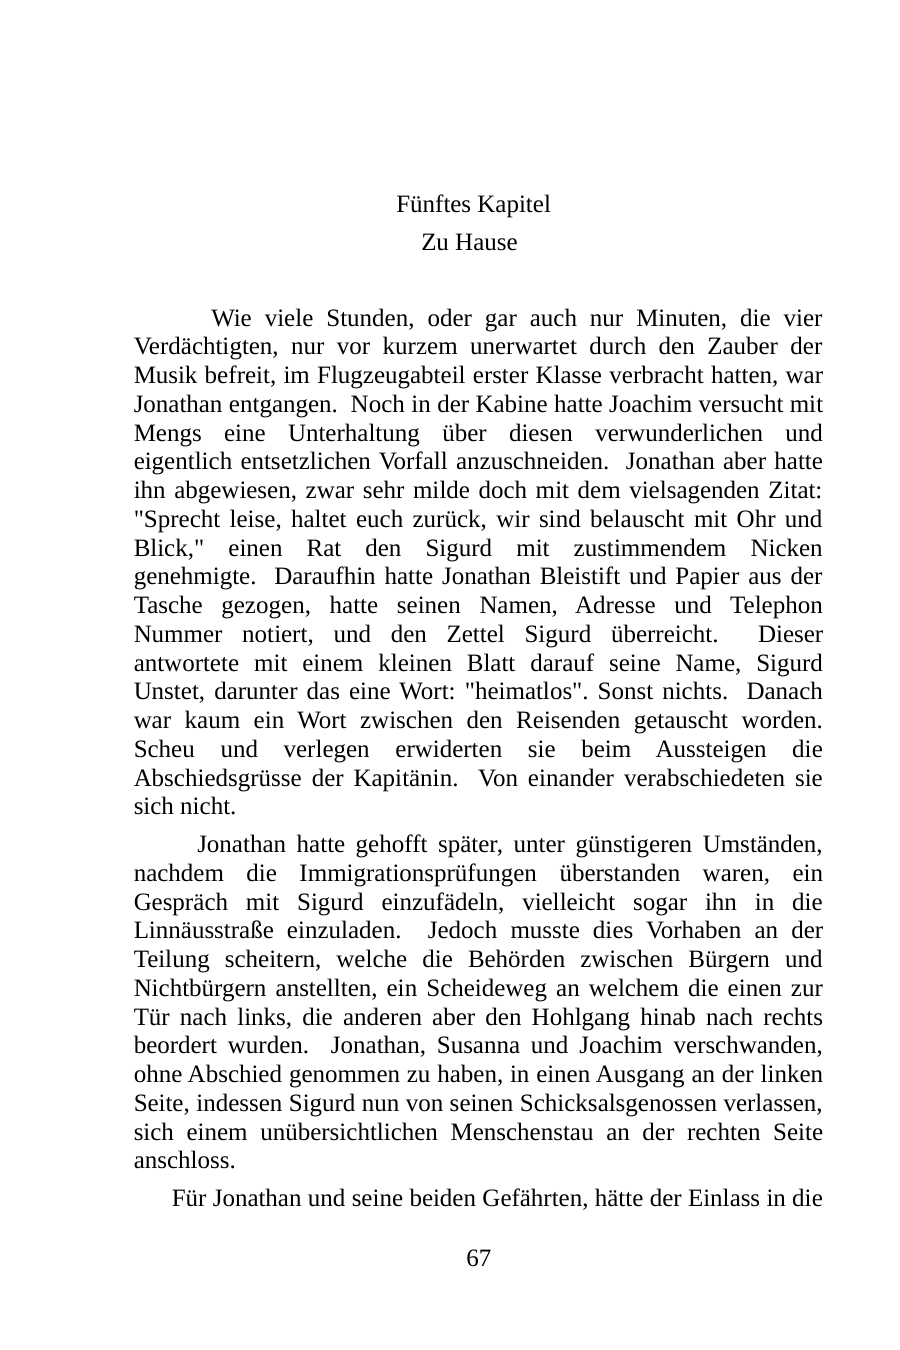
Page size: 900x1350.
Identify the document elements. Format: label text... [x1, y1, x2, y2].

text Fünftes Kapitel [133, 189, 823, 218]
text Zu Hause [133, 227, 823, 256]
text Für Jonathan und seine beiden Gefährten, hätte der Einlass in die [133, 1183, 823, 1212]
text Jonathan hatte gehofft später, unter günstigeren Umständen, nachdem die Immigrationsprüfungen überstanden waren, ein Gespräch mit Sigurd einzufädeln, vielleicht sogar ihn in die Linnäusstraße einzuladen. Jedoch musste dies Vorhaben an der Teilung scheitern, welche die Behörden zwischen Bürgern und Nichtbürgern anstellten, ein Scheideweg an welchem die einen zur Tür nach links, die anderen aber den Hohlgang hinab nach rechts beordert wurden. Jonathan, Susanna und Joachim verschwanden, ohne Abschied genommen zu haben, in einen Ausgang an der linken Seite, indessen Sigurd nun von seinen Schicksalsgenossen verlassen, sich einem unübersichtlichen Menschenstau an der rechten Seite anschloss. [133, 829, 823, 1174]
text Wie viele Stunden, oder gar auch nur Minuten, die vier Verdächtigten, nur vor kurzem unerwartet durch den Zauber der Musik befreit, im Flugzeugabteil erster Klasse verbracht hatten, war Jonathan entgangen. Noch in der Kabine hatte Joachim versucht mit Mengs eine Unterhaltung über diesen verwunderlichen und eigentlich entsetzlichen Vorfall anzuschneiden. Jonathan aber hatte ihn abgewiesen, zwar sehr milde doch mit dem vielsagenden Zitat: "Sprecht leise, haltet euch zurück, wir sind belauscht mit Ohr und Blick," einen Rat den Sigurd mit zustimmendem Nicken genehmigte. Daraufhin hatte Jonathan Bleistift und Papier aus der Tasche gezogen, hatte seinen Namen, Adresse und Telephon Nummer notiert, und den Zettel Sigurd überreicht. Dieser antwortete mit einem kleinen Blatt darauf seine Name, Sigurd Unstet, darunter das eine Wort: "heimatlos". Sonst nichts. Danach war kaum ein Wort zwischen den Reisenden getauscht worden. Scheu und verlegen erwiderten sie beim Aussteigen die Abschiedsgrüsse der Kapitänin. Von einander verabschiedeten sie sich nicht. [133, 303, 823, 820]
